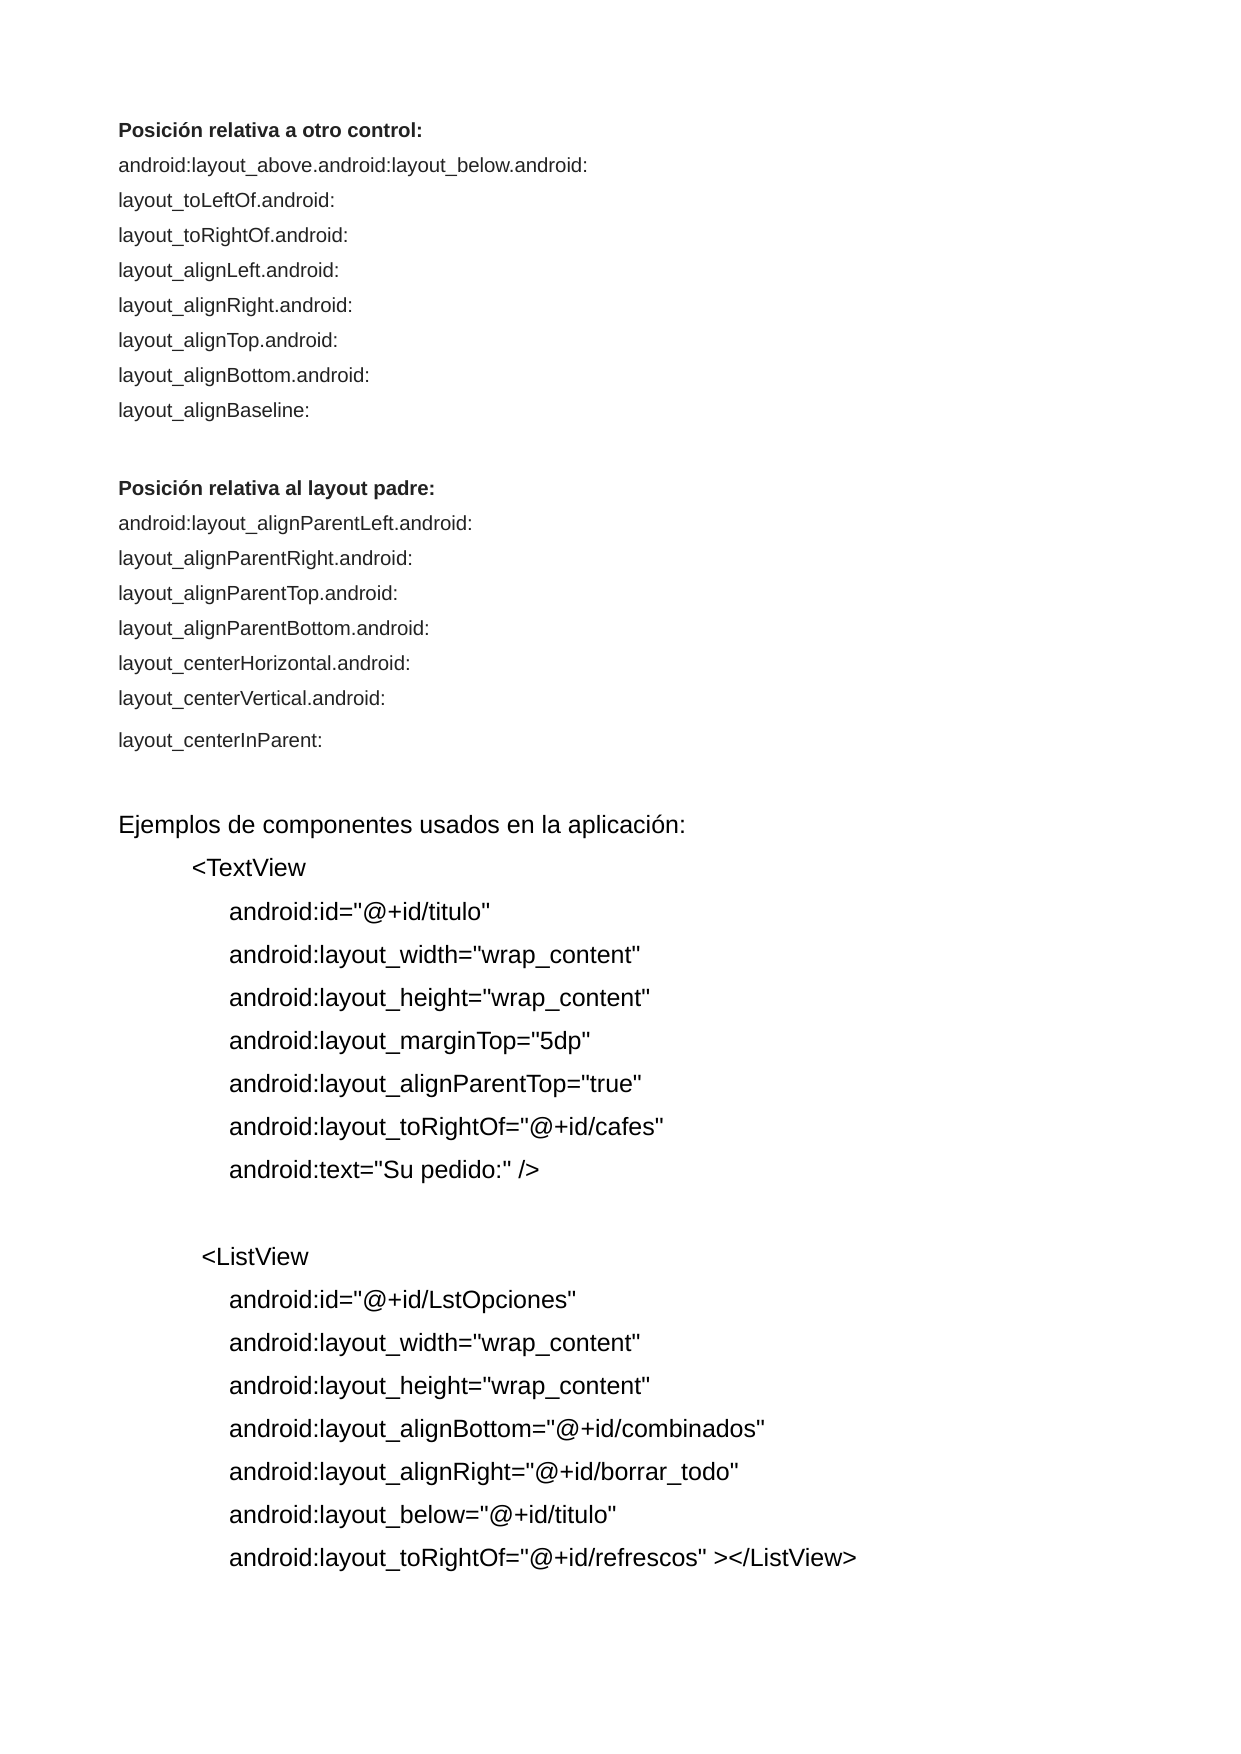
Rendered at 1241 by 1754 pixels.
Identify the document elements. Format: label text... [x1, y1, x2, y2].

text Posición relativa a otro control: android:layout_above.android:layout_below.android: layout_toLeftOf.android: layout_toRightOf.android: layout_alignLeft.android: layout_alignRight.android: layout_alignTop.android: layout_alignBottom.android: layout_alignBaseline: Posición relativa al layout padre: android:layout_alignParentLeft.android: layout_alignParentRight.android: layout_alignParentTop.android: layout_alignParentBottom.android: layout_centerHorizontal.android: layout_centerVertical.android: layout_centerInParent: [118, 118, 1122, 753]
text Ejemplos de componentes usados en la aplicación: <TextView android:id="@+id/titulo" android:layout_width="wrap_content" android:layout_height="wrap_content" android:layout_marginTop="5dp" android:layout_alignParentTop="true" android:layout_toRightOf="@+id/cafes" android:text="Su pedido:" /> <ListView android:id="@+id/LstOpciones" android:layout_width="wrap_content" android:layout_height="wrap_content" android:layout_alignBottom="@+id/combinados" android:layout_alignRight="@+id/borrar_todo" android:layout_below="@+id/titulo" android:layout_toRightOf="@+id/refrescos" ></ListView> [118, 810, 1122, 1572]
